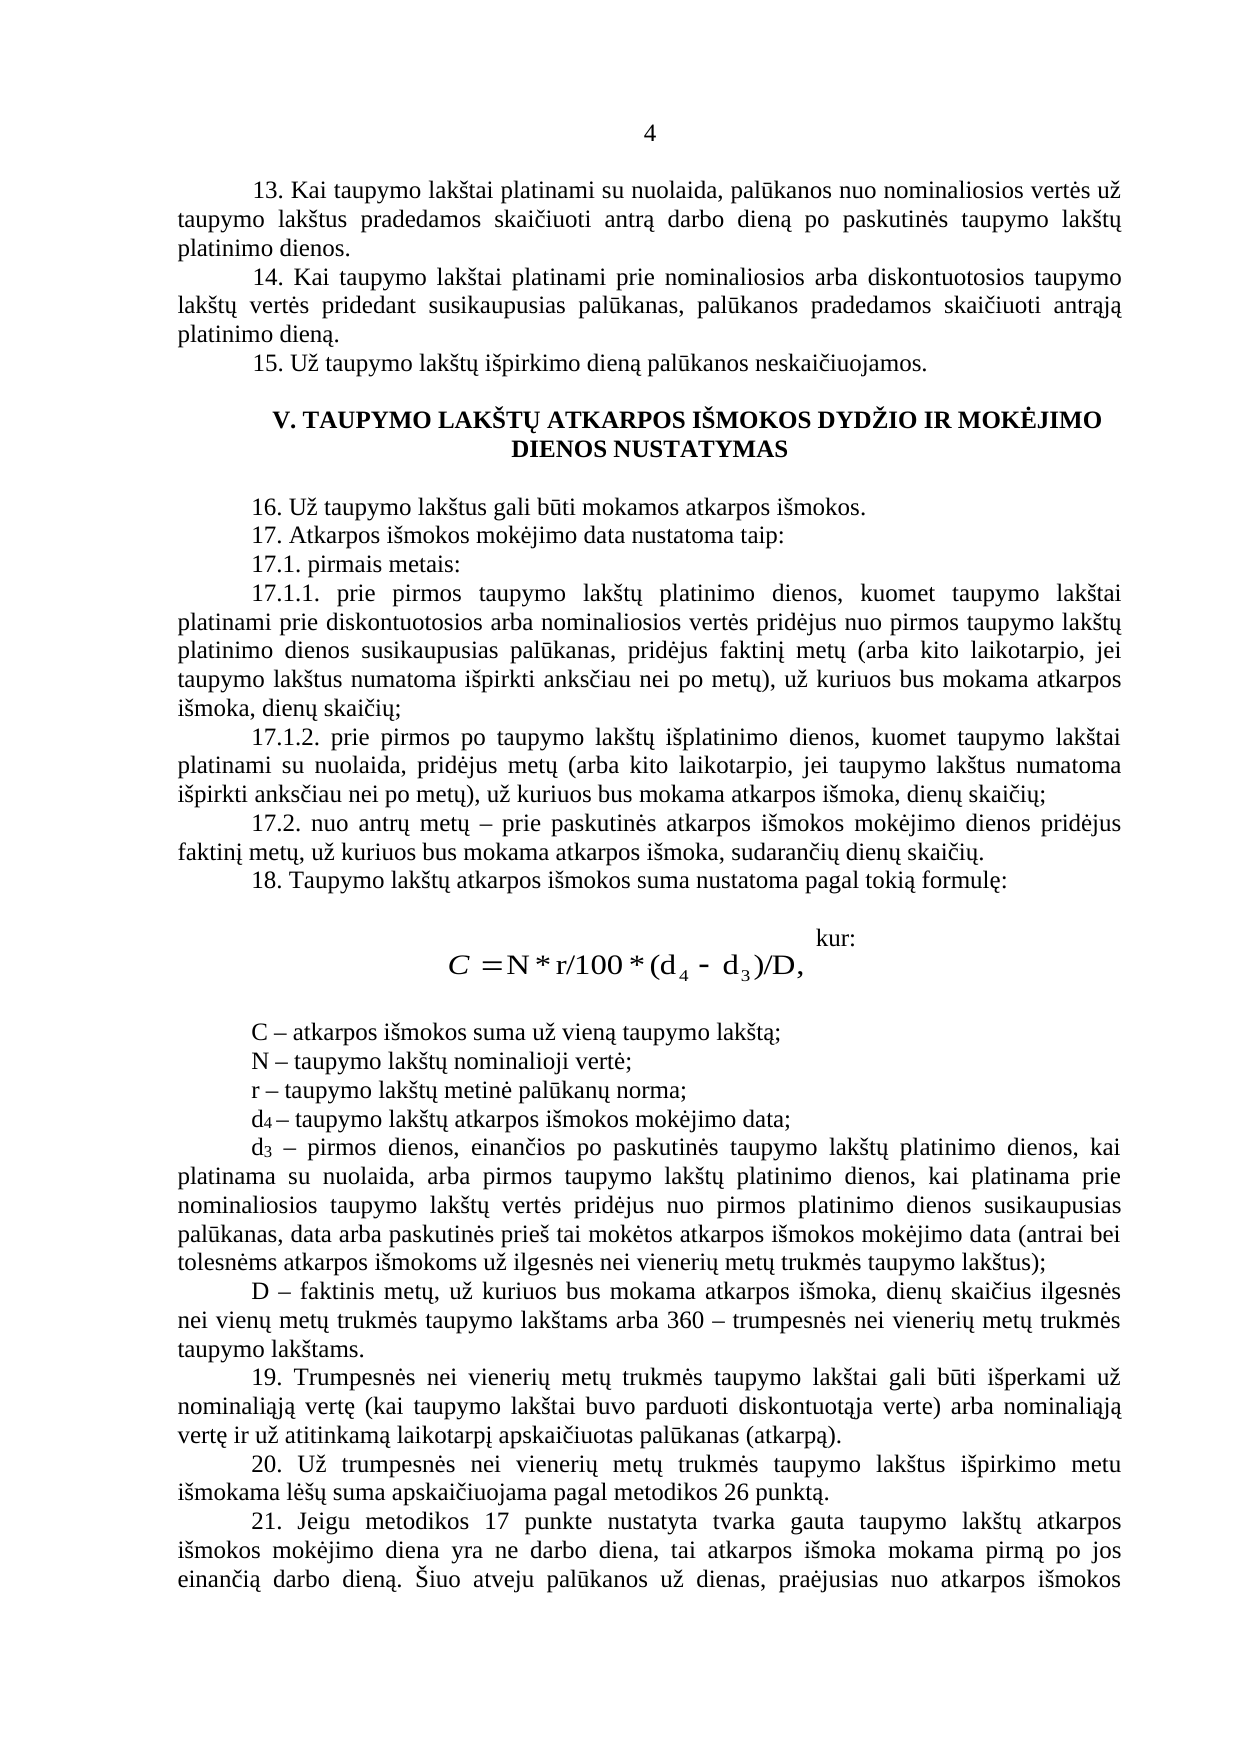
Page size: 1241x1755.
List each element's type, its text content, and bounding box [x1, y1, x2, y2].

text 13. Kai taupymo lakštai platinami su nuolaida, palūkanos nuo nominaliosios vertės už taupymo lakštus pradedamos skaičiuoti antrą darbo dieną po paskutinės taupymo lakštų platinimo dienos. [177, 176, 1122, 262]
subtitle V. TAUPYMO LAKŠTŲ ATKARPOS IŠMOKOS DYDŽIO IR MOKĖJIMO DIENOS NUSTATYMAS [177, 406, 1122, 463]
text C – atkarpos išmokos suma už vieną taupymo lakštą; [177, 1017, 1122, 1046]
text d4 – taupymo lakštų atkarpos išmokos mokėjimo data; [177, 1104, 1122, 1132]
text 15. Už taupymo lakštų išpirkimo dieną palūkanos neskaičiuojamos. [177, 348, 1122, 377]
text 17.1.2. prie pirmos po taupymo lakštų išplatinimo dienos, kuomet taupymo lakštai platinami su nuolaida, pridėjus metų (arba kito laikotarpio, jei taupymo lakštus numatoma išpirkti anksčiau nei po metų), už kuriuos bus mokama atkarpos išmoka, dienų skaičių; [177, 722, 1122, 808]
text 21. Jeigu metodikos 17 punkte nustatyta tvarka gauta taupymo lakštų atkarpos išmokos mokėjimo diena yra ne darbo diena, tai atkarpos išmoka mokama pirmą po jos einančią darbo dieną. Šiuo atveju palūkanos už dienas, praėjusias nuo atkarpos išmokos [177, 1506, 1122, 1592]
text 20. Už trumpesnės nei vienerių metų trukmės taupymo lakštus išpirkimo metu išmokama lėšų suma apskaičiuojama pagal metodikos 26 punktą. [177, 1449, 1122, 1506]
text r – taupymo lakštų metinė palūkanų norma; [177, 1075, 1122, 1104]
text 17.1. pirmais metais: [177, 549, 1122, 578]
text D – faktinis metų, už kuriuos bus mokama atkarpos išmoka, dienų skaičius ilgesnės nei vienų metų trukmės taupymo lakštams arba 360 – trumpesnės nei vienerių metų trukmės taupymo lakštams. [177, 1276, 1122, 1362]
text 18. Taupymo lakštų atkarpos išmokos suma nustatoma pagal tokią formulę: [177, 866, 1122, 894]
text 19. Trumpesnės nei vienerių metų trukmės taupymo lakštai gali būti išperkami už nominaliąją vertę (kai taupymo lakštai buvo parduoti diskontuotąja verte) arba nominaliąją vertę ir už atitinkamą laikotarpį apskaičiuotas palūkanas (atkarpą). [177, 1362, 1122, 1449]
text 17.2. nuo antrų metų – prie paskutinės atkarpos išmokos mokėjimo dienos pridėjus faktinį metų, už kuriuos bus mokama atkarpos išmoka, sudarančių dienų skaičių. [177, 808, 1122, 866]
text N – taupymo lakštų nominalioji vertė; [177, 1046, 1122, 1075]
text 17.1.1. prie pirmos taupymo lakštų platinimo dienos, kuomet taupymo lakštai platinami prie diskontuotosios arba nominaliosios vertės pridėjus nuo pirmos taupymo lakštų platinimo dienos susikaupusias palūkanas, pridėjus faktinį metų (arba kito laikotarpio, jei taupymo lakštus numatoma išpirkti anksčiau nei po metų), už kuriuos bus mokama atkarpos išmoka, dienų skaičių; [177, 578, 1122, 722]
text 17. Atkarpos išmokos mokėjimo data nustatoma taip: [177, 521, 1122, 549]
text 16. Už taupymo lakštus gali būti mokamos atkarpos išmokos. [177, 492, 1122, 521]
text 14. Kai taupymo lakštai platinami prie nominaliosios arba diskontuotosios taupymo lakštų vertės pridedant susikaupusias palūkanas, palūkanos pradedamos skaičiuoti antrąją platinimo dieną. [177, 262, 1122, 348]
text C = N * r/100 * (d4 – d3)/D, kur: [177, 923, 1122, 989]
text d3 – pirmos dienos, einančios po paskutinės taupymo lakštų platinimo dienos, kai platinama su nuolaida, arba pirmos taupymo lakštų platinimo dienos, kai platinama prie nominaliosios taupymo lakštų vertės pridėjus nuo pirmos platinimo dienos susikaupusias palūkanas, data arba paskutinės prieš tai mokėtos atkarpos išmokos mokėjimo data (antrai bei tolesnėms atkarpos išmokoms už ilgesnės nei vienerių metų trukmės taupymo lakštus); [177, 1132, 1122, 1276]
